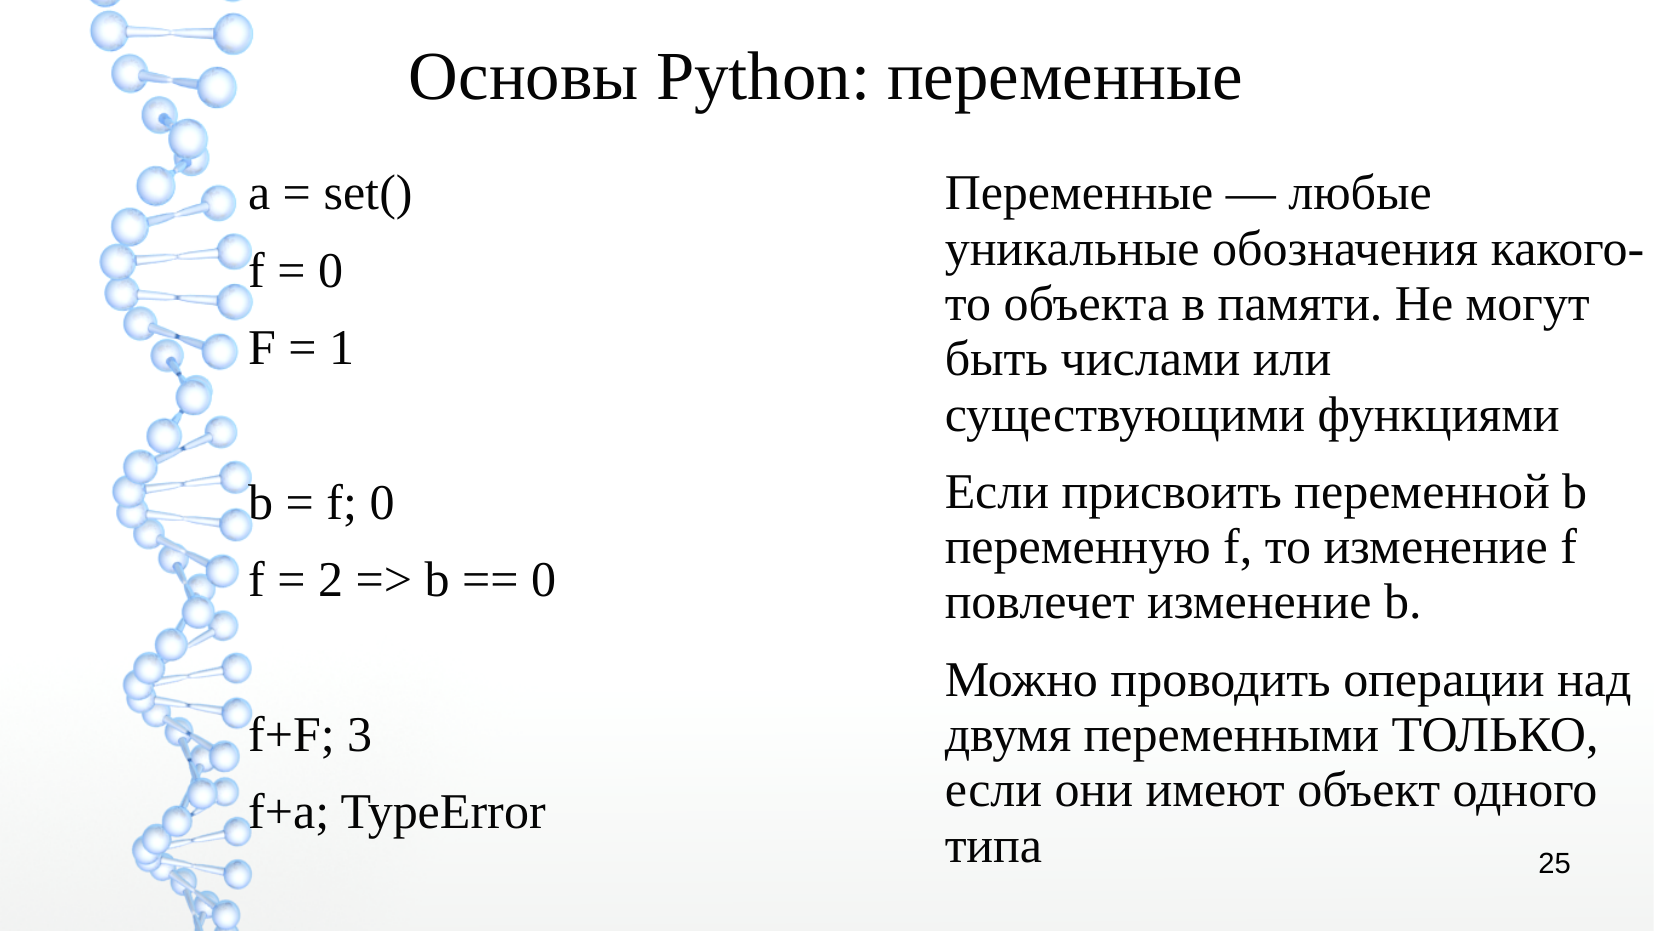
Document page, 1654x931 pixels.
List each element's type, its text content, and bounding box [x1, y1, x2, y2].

list Переменные — любые уникальные обозначения какого-то объекта в памяти. Не могут быть числами или существующими функциями Если присвоить переменной b переменную f, то изменение f повлечет изменение b. Можно проводить операции над двумя переменными ТОЛЬКО, если они имеют объект одного типа [944, 165, 1654, 886]
title Основы Python: переменные [253, 0, 1400, 154]
list a = set() f = 0 F = 1 b = f; 0 f = 2 => b == 0 f+F; 3 f+a; TypeError [248, 165, 944, 886]
picture [0, 0, 1654, 931]
